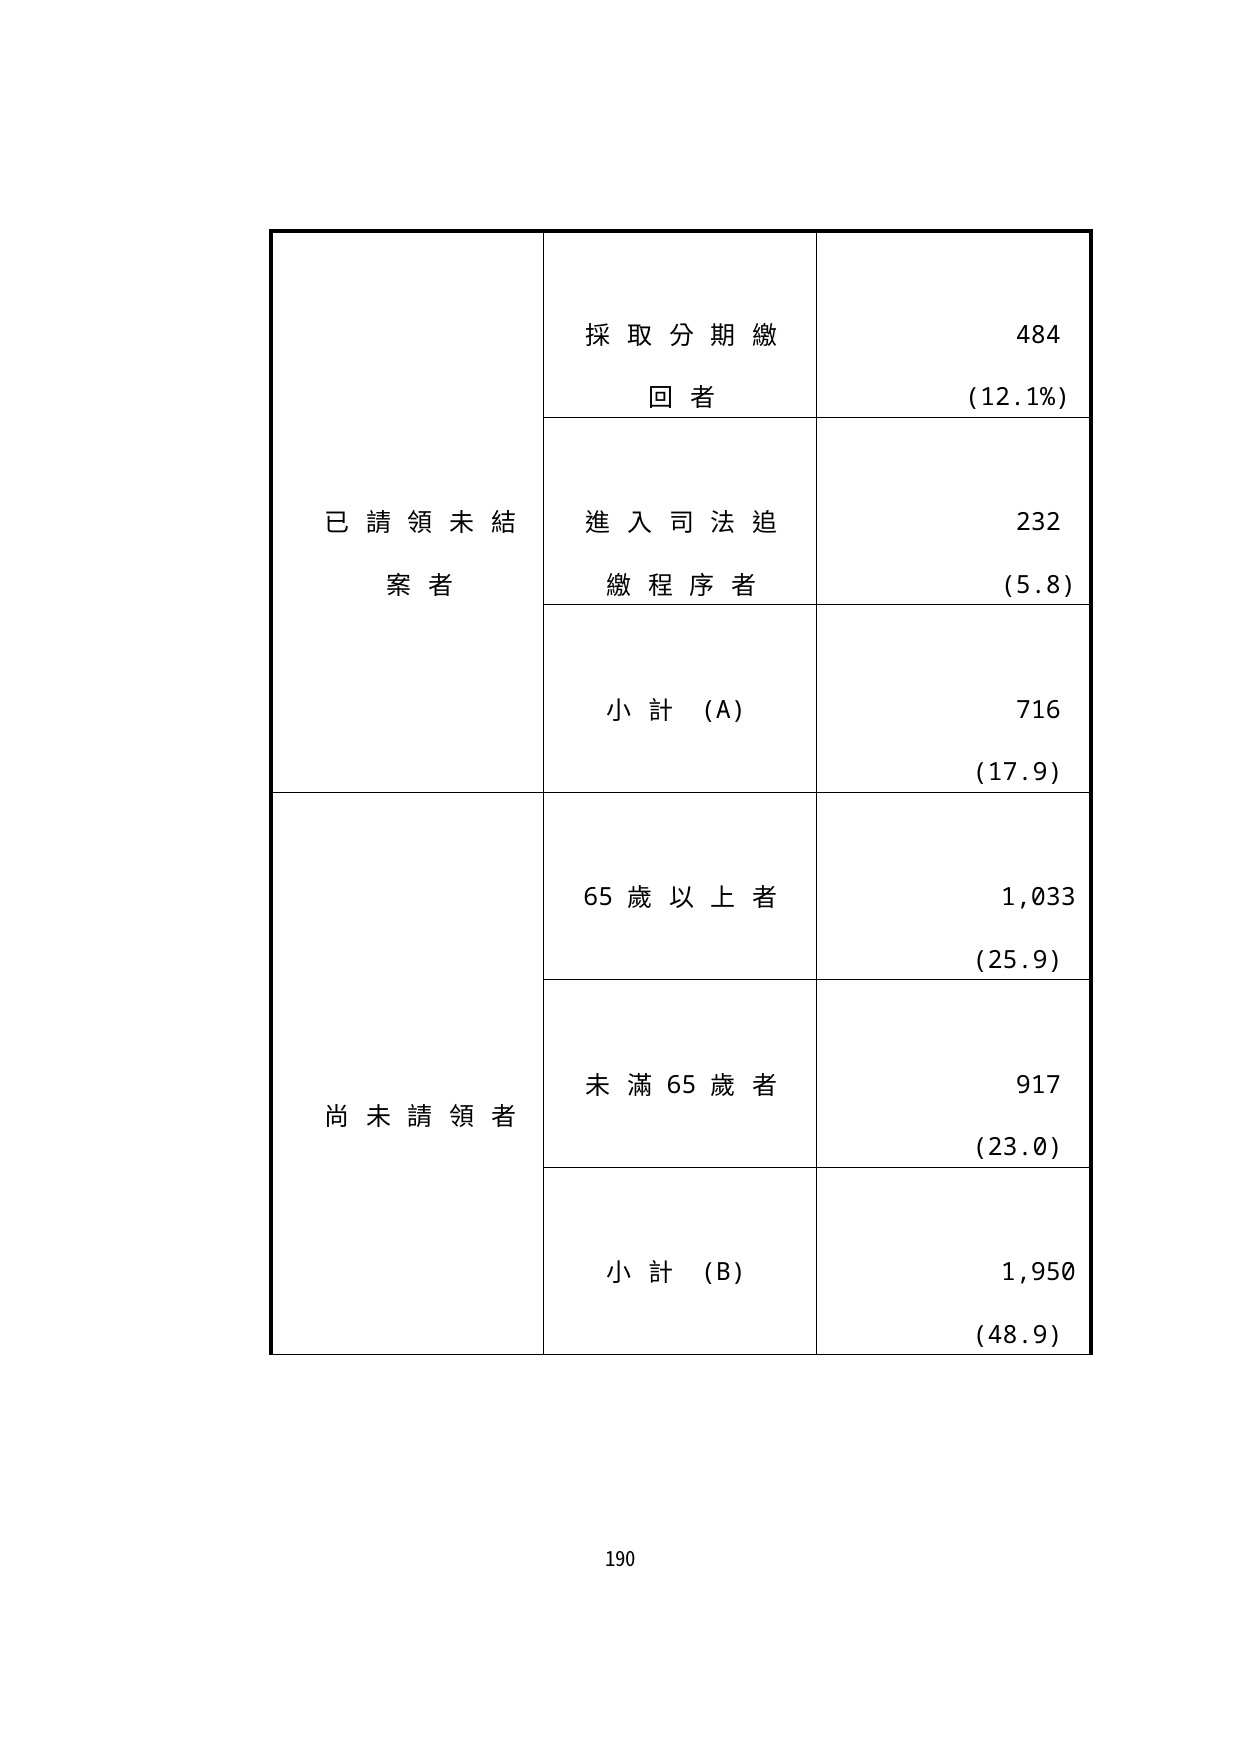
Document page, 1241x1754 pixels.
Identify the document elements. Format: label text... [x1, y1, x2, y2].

table_cell 232 (5.8) [817, 418, 1089, 604]
table_header 484 (12.1%) [817, 233, 1089, 417]
table_cell 65歲以上者 [544, 793, 816, 979]
table_cell 進入司法追繳程序者 [544, 418, 816, 604]
table_header 已請領未結案者 [273, 233, 543, 792]
table_cell 917 (23.0) [817, 980, 1089, 1167]
table_cell 1,950 (48.9) [817, 1168, 1089, 1354]
table_cell 716 (17.9) [817, 605, 1089, 792]
table_header 採取分期繳回者 [544, 233, 816, 417]
table_cell 未滿65歲者 [544, 980, 816, 1167]
table_cell 尚未請領者 [273, 793, 543, 1354]
table_cell 1,033 (25.9) [817, 793, 1089, 979]
table_cell 小計(A) [544, 605, 816, 792]
table_cell 小計(B) [544, 1168, 816, 1354]
